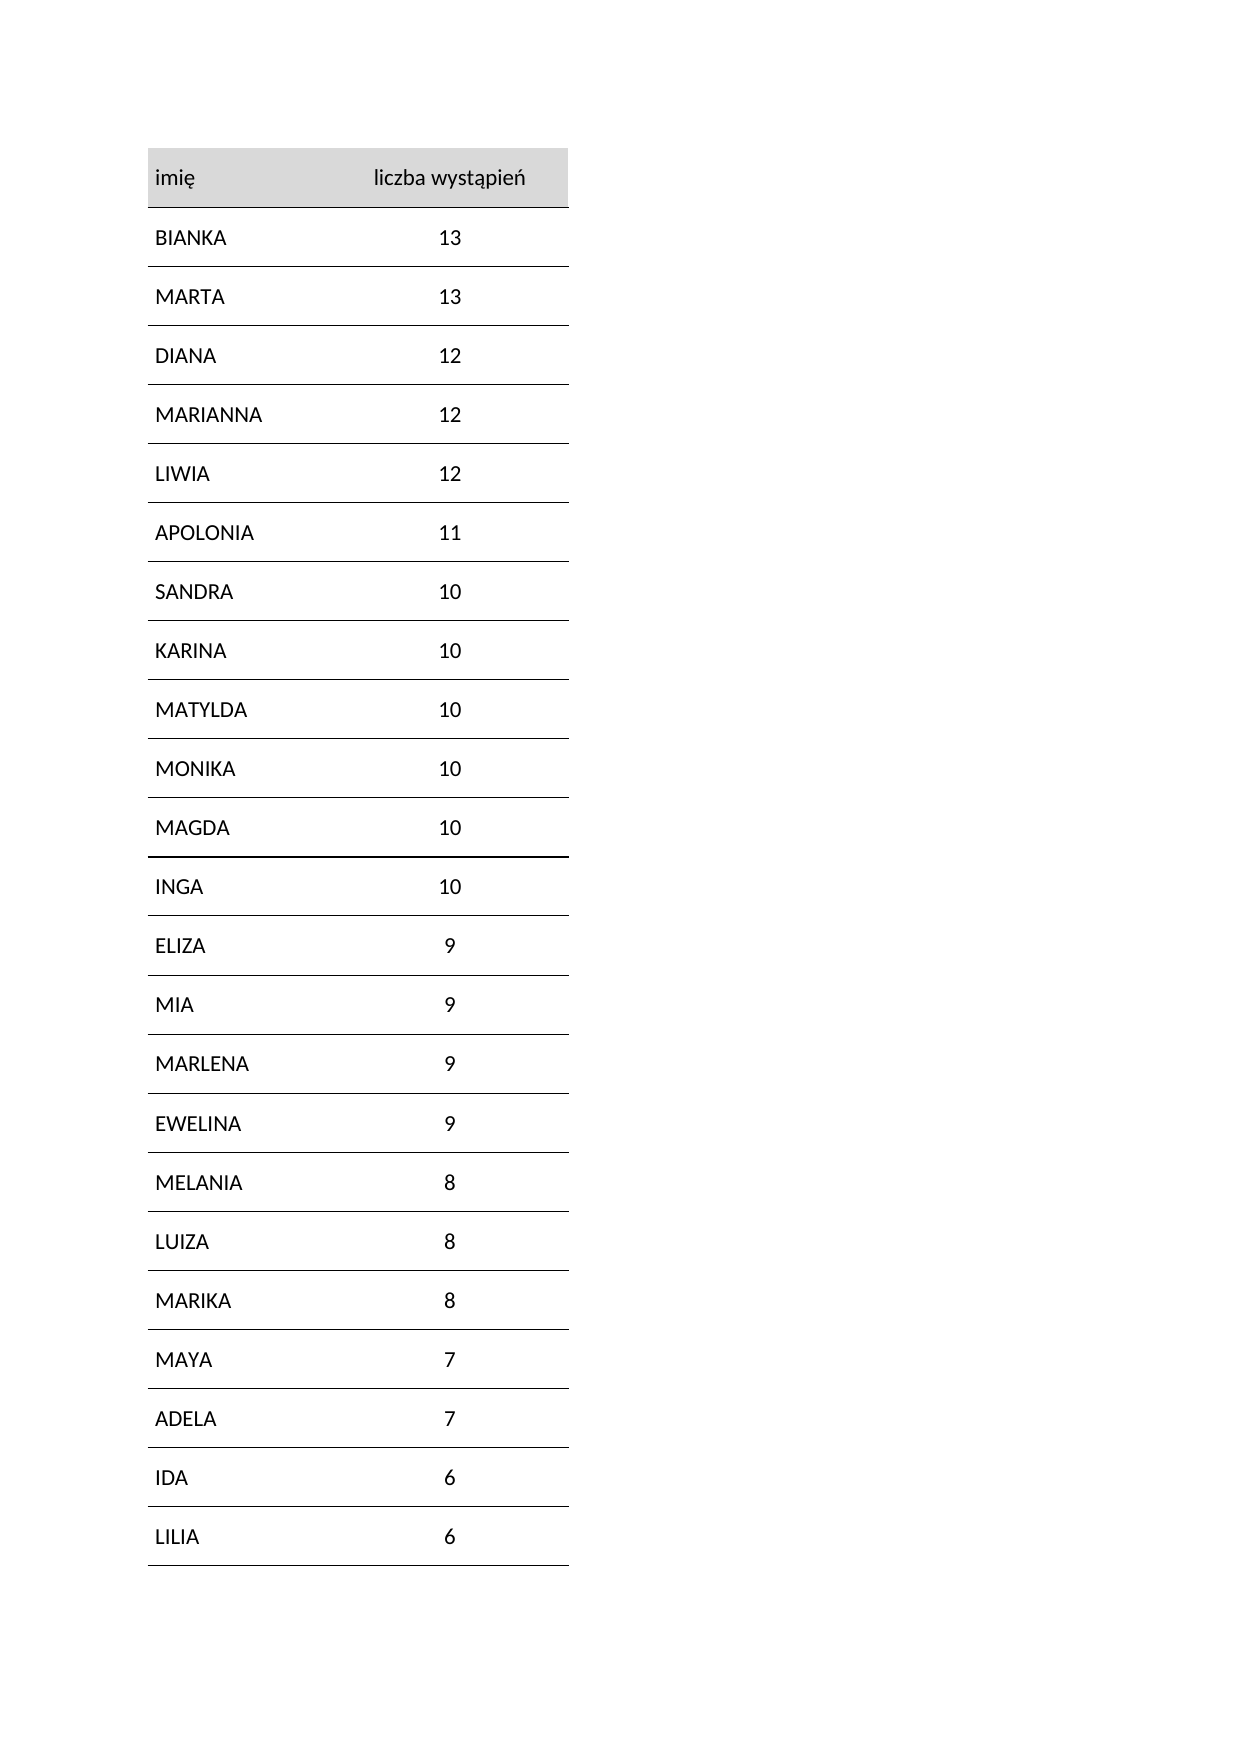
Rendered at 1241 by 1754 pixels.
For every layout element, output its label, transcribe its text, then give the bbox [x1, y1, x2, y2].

table_cell APOLONIA [148, 503, 331, 561]
table_cell 10 [331, 798, 568, 856]
table_cell 9 [331, 1094, 568, 1152]
table_cell 13 [331, 208, 568, 266]
table_cell 6 [331, 1448, 568, 1506]
table_cell SANDRA [148, 562, 331, 620]
table_cell 9 [331, 916, 568, 974]
table_cell EWELINA [148, 1094, 331, 1152]
table_cell ADELA [148, 1389, 331, 1447]
table_cell MAYA [148, 1330, 331, 1388]
table_cell 11 [331, 503, 568, 561]
table_cell 13 [331, 267, 568, 325]
table_cell MATYLDA [148, 680, 331, 738]
table_cell KARINA [148, 621, 331, 679]
table_cell MAGDA [148, 798, 331, 856]
table_cell MELANIA [148, 1153, 331, 1211]
table_cell 10 [331, 739, 568, 797]
table_header liczba wystąpień [331, 148, 568, 207]
table_cell DIANA [148, 326, 331, 384]
table_cell 9 [331, 976, 568, 1033]
table_cell 10 [331, 680, 568, 738]
table_cell MARIANNA [148, 385, 331, 443]
table_cell 6 [331, 1507, 568, 1565]
table_cell IDA [148, 1448, 331, 1506]
table_cell 10 [331, 562, 568, 620]
table_cell 8 [331, 1271, 568, 1329]
table_cell MONIKA [148, 739, 331, 797]
table_cell LUIZA [148, 1212, 331, 1270]
table_cell 9 [331, 1035, 568, 1093]
table_cell 10 [331, 858, 568, 915]
table_cell MARLENA [148, 1035, 331, 1093]
table_cell 12 [331, 444, 568, 502]
table_cell 12 [331, 326, 568, 384]
table_cell MIA [148, 976, 331, 1033]
table_cell 10 [331, 621, 568, 679]
table_cell LILIA [148, 1507, 331, 1565]
table_cell INGA [148, 858, 331, 915]
table_cell 7 [331, 1330, 568, 1388]
table_cell 12 [331, 385, 568, 443]
table_cell 7 [331, 1389, 568, 1447]
table_cell 8 [331, 1153, 568, 1211]
table_cell MARTA [148, 267, 331, 325]
table_cell 8 [331, 1212, 568, 1270]
table_cell MARIKA [148, 1271, 331, 1329]
table_header imię [148, 148, 331, 207]
table_cell BIANKA [148, 208, 331, 266]
table_cell LIWIA [148, 444, 331, 502]
table_cell ELIZA [148, 916, 331, 974]
